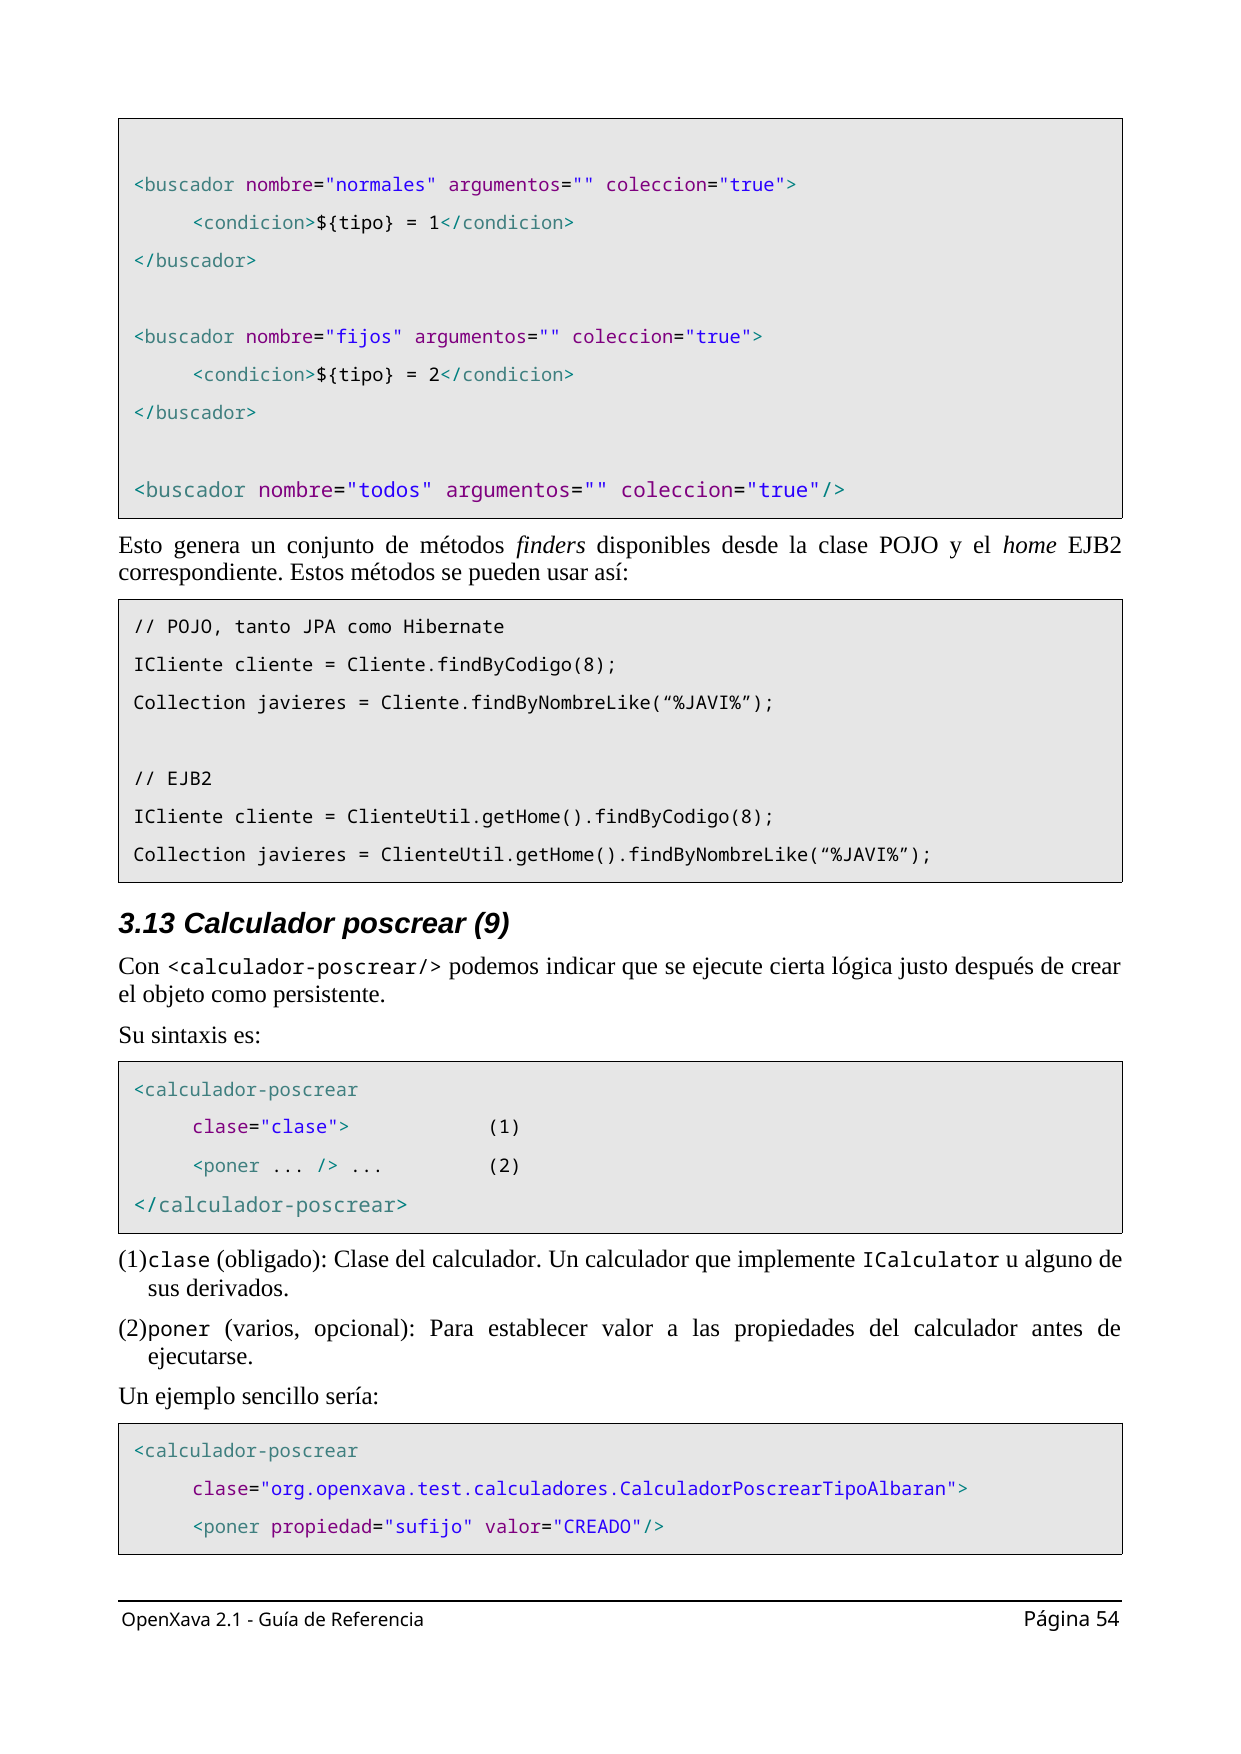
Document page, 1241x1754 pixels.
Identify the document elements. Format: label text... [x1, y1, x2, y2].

text Collection javieres = Cliente.findByNombreLike(“%JAVI%”); [119, 675, 1122, 713]
text <buscador nombre="normales" argumentos="" coleccion="true"> [119, 156, 1122, 194]
text </buscador> [119, 384, 1122, 422]
subtitle Calculador poscrear (9) [118, 907, 1122, 940]
text <buscador nombre="todos" argumentos="" coleccion="true"/> [119, 460, 1122, 518]
text <calculador-poscrear [119, 1424, 1122, 1461]
text Collection javieres = ClienteUtil.getHome().findByNombreLike(“%JAVI%”); [119, 827, 1122, 882]
text ICliente cliente = Cliente.findByCodigo(8); [119, 637, 1122, 675]
text </buscador> [119, 232, 1122, 270]
text <buscador nombre="fijos" argumentos="" coleccion="true"> [119, 308, 1122, 346]
text Un ejemplo sencillo sería: [118, 1382, 1122, 1410]
text clase="clase"> (1) [119, 1099, 1122, 1137]
list clase (obligado): Clase del calculador. Un calculador que implemente ICalculator u alguno de sus derivados. [118, 1246, 1122, 1302]
text <poner ... /> ... (2) [119, 1137, 1122, 1175]
text </calculador-poscrear> [119, 1175, 1122, 1233]
text clase="org.openxava.test.calculadores.CalculadorPoscrearTipoAlbaran"> [119, 1461, 1122, 1499]
text ICliente cliente = ClienteUtil.getHome().findByCodigo(8); [119, 789, 1122, 827]
text Esto genera un conjunto de métodos finders disponibles desde la clase POJO y el home EJB2 correspondiente. Estos métodos se pueden usar así: [118, 531, 1122, 586]
list poner (varios, opcional): Para establecer valor a las propiedades del calculador antes de ejecutarse. [118, 1314, 1122, 1370]
text <condicion>${tipo} = 2</condicion> [119, 346, 1122, 384]
text <calculador-poscrear [119, 1062, 1122, 1099]
text Con <calculador-poscrear/> podemos indicar que se ejecute cierta lógica justo después de crear el objeto como persistente. [118, 952, 1122, 1008]
text Su sintaxis es: [118, 1021, 1122, 1048]
text <condicion>${tipo} = 1</condicion> [119, 194, 1122, 232]
text // POJO, tanto JPA como Hibernate [119, 600, 1122, 637]
text <poner propiedad="sufijo" valor="CREADO"/> [119, 1499, 1122, 1554]
text // EJB2 [119, 751, 1122, 789]
